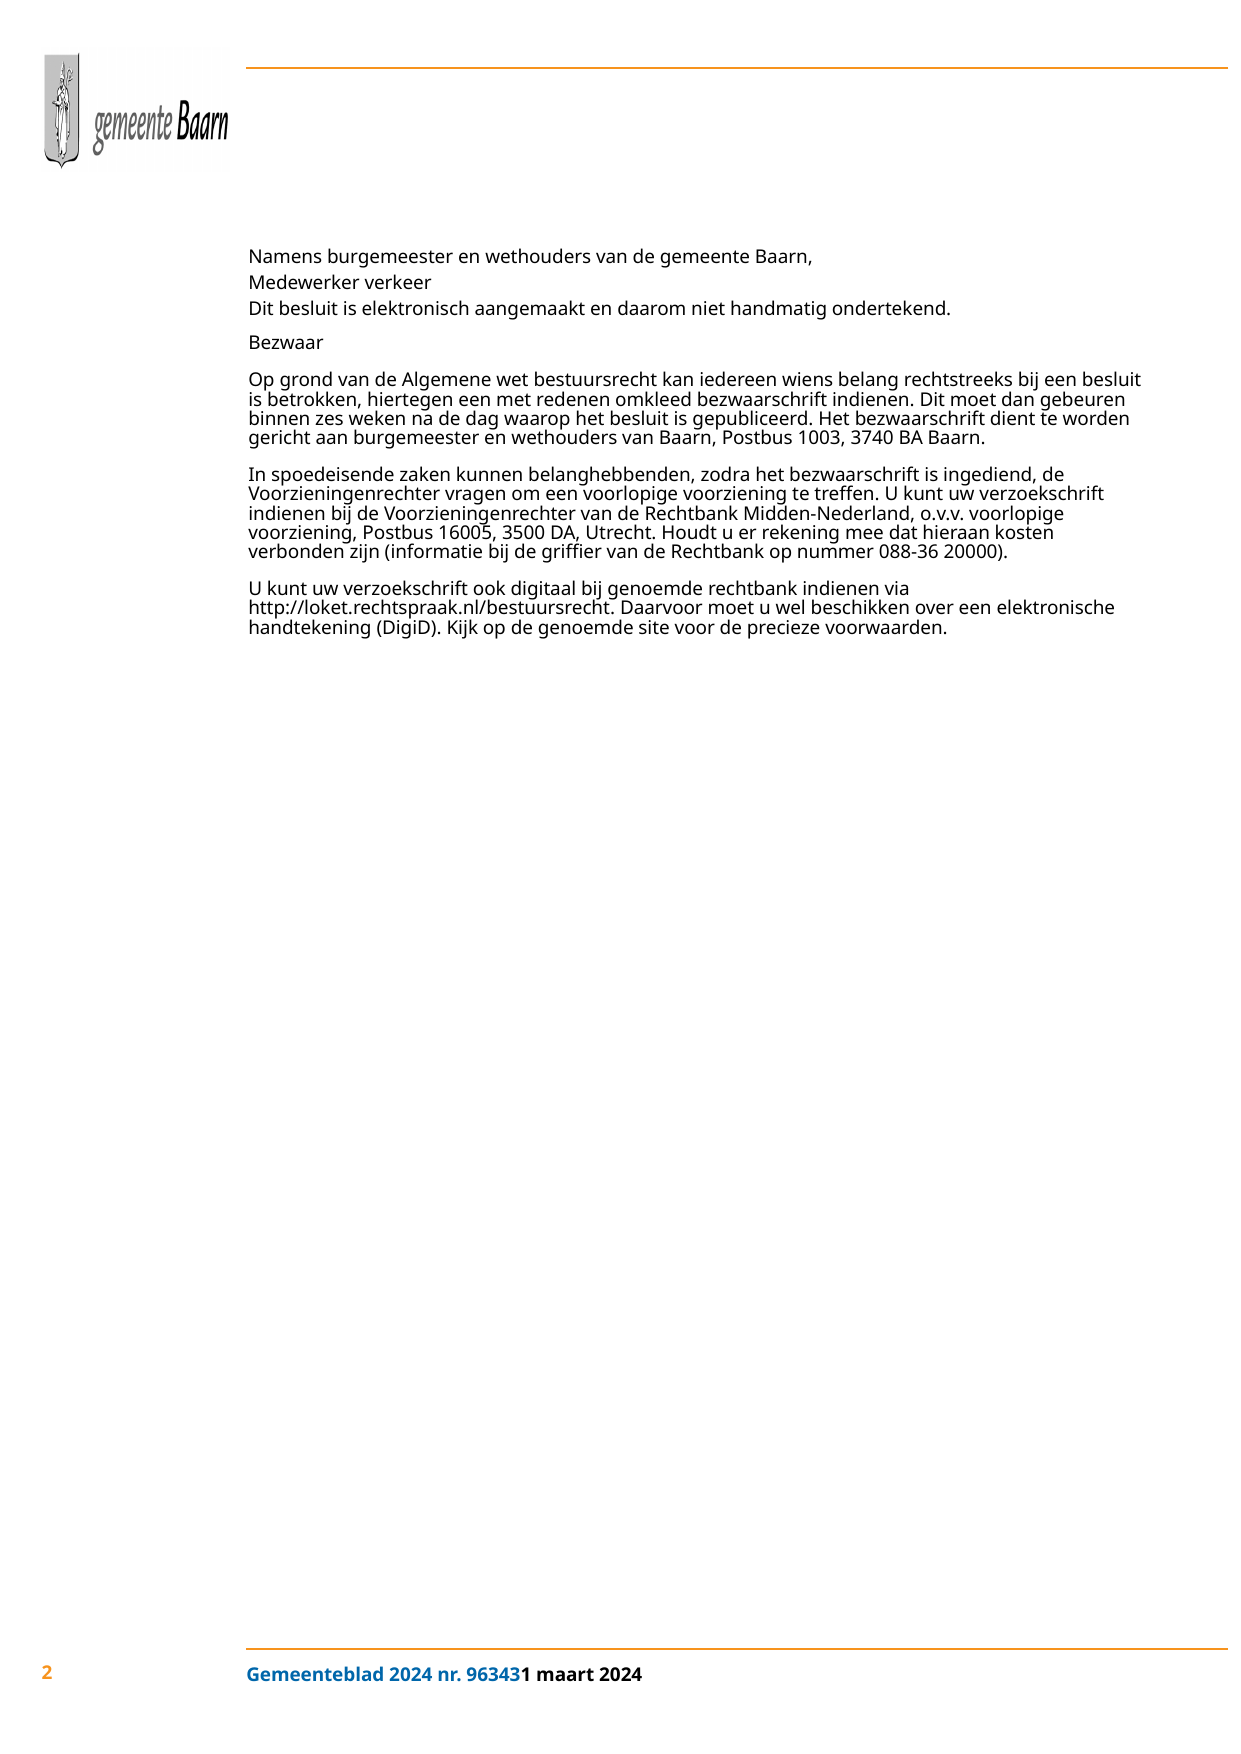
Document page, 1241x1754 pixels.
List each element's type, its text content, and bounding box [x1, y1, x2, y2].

text Namens burgemeester en wethouders van de gemeente Baarn, [248, 243, 1152, 269]
text Medewerker verkeer [248, 269, 1152, 295]
text Dit besluit is elektronisch aangemaakt en daarom niet handmatig ondertekend. [248, 295, 1152, 321]
text Op grond van de Algemene wet bestuursrecht kan iedereen wiens belang rechtstreeks bij een besluit is betrokken, hiertegen een met redenen omkleed bezwaarschrift indienen. Dit moet dan gebeuren binnen zes weken na de dag waarop het besluit is gepubliceerd. Het bezwaarschrift dient te worden gericht aan burgemeester en wethouders van Baarn, Postbus 1003, 3740 BA Baarn. [248, 371, 1152, 448]
text Bezwaar [248, 334, 1152, 353]
picture [41, 47, 231, 172]
text In spoedeisende zaken kunnen belanghebbenden, zodra het bezwaarschrift is ingediend, de Voorzieningenrechter vragen om een voorlopige voorziening te treffen. U kunt uw verzoekschrift indienen bij de Voorzieningenrechter van de Rechtbank Midden-Nederland, o.v.v. voorlopige voorziening, Postbus 16005, 3500 DA, Utrecht. Houdt u er rekening mee dat hieraan kosten verbonden zijn (informatie bij de griffier van de Rechtbank op nummer 088-36 20000). [248, 466, 1152, 562]
text U kunt uw verzoekschrift ook digitaal bij genoemde rechtbank indienen via http://loket.rechtspraak.nl/bestuursrecht. Daarvoor moet u wel beschikken over een elektronische handtekening (DigiD). Kijk op de genoemde site voor de precieze voorwaarden. [248, 580, 1152, 638]
